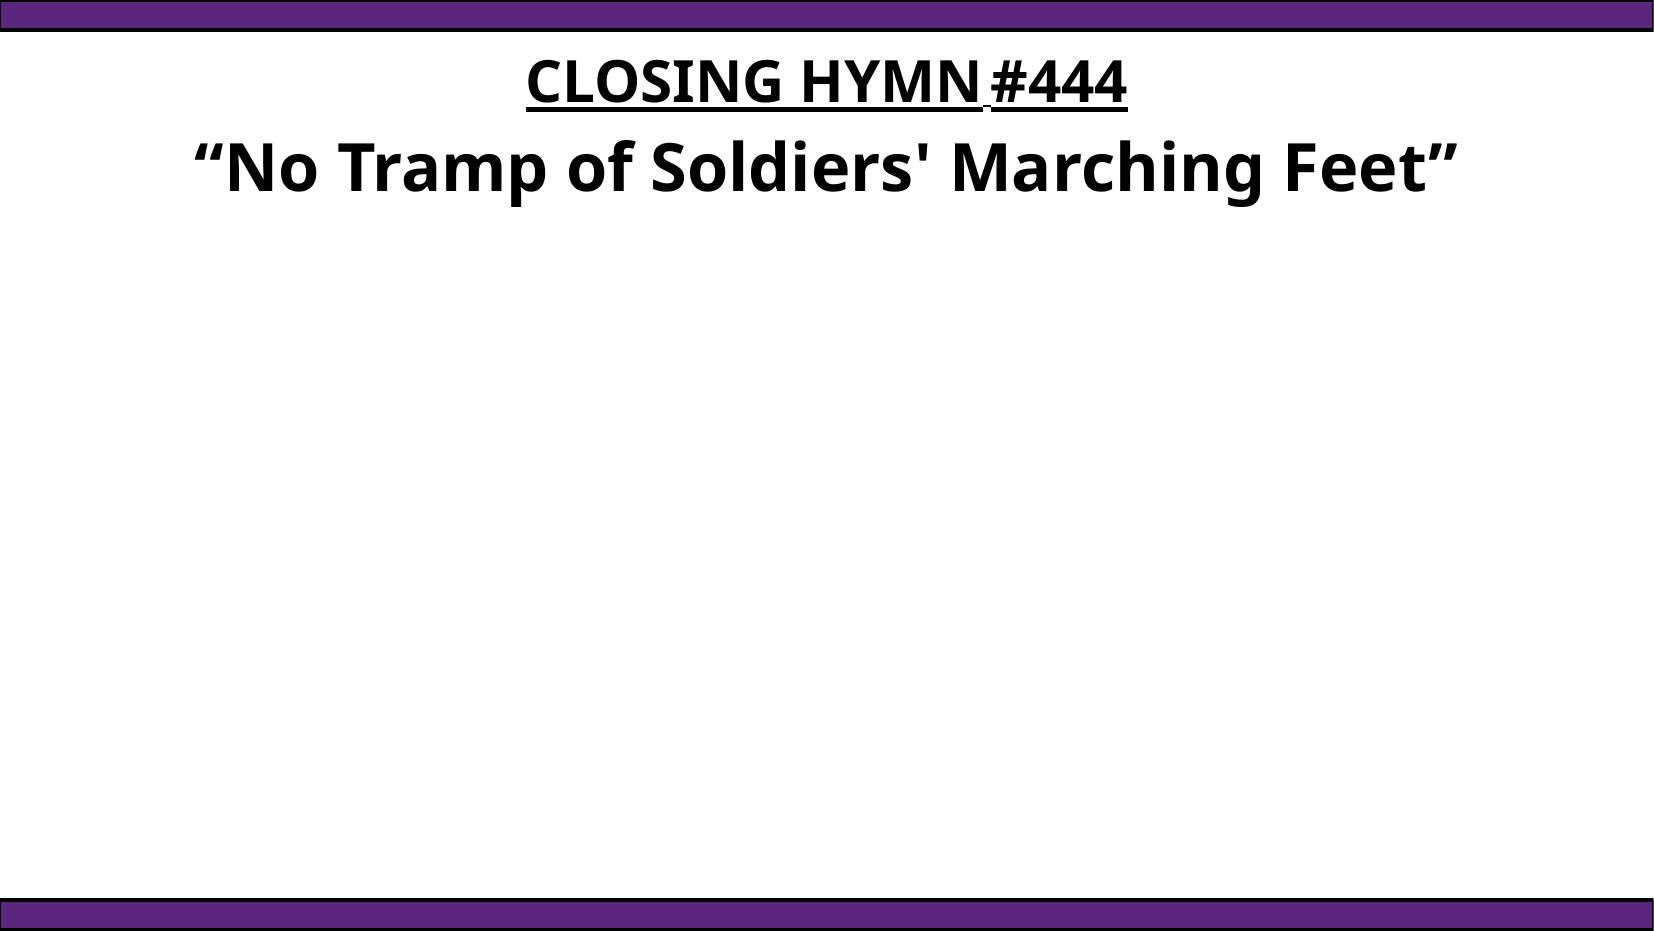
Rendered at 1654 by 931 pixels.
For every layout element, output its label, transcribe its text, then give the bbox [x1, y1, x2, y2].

text_box [0, 900, 1654, 931]
text_box Closing Hymn #444 “No Tramp of Soldiers' Marching Feet” [60, 33, 1594, 256]
text_box [0, 0, 1654, 31]
picture [0, 31, 1654, 900]
